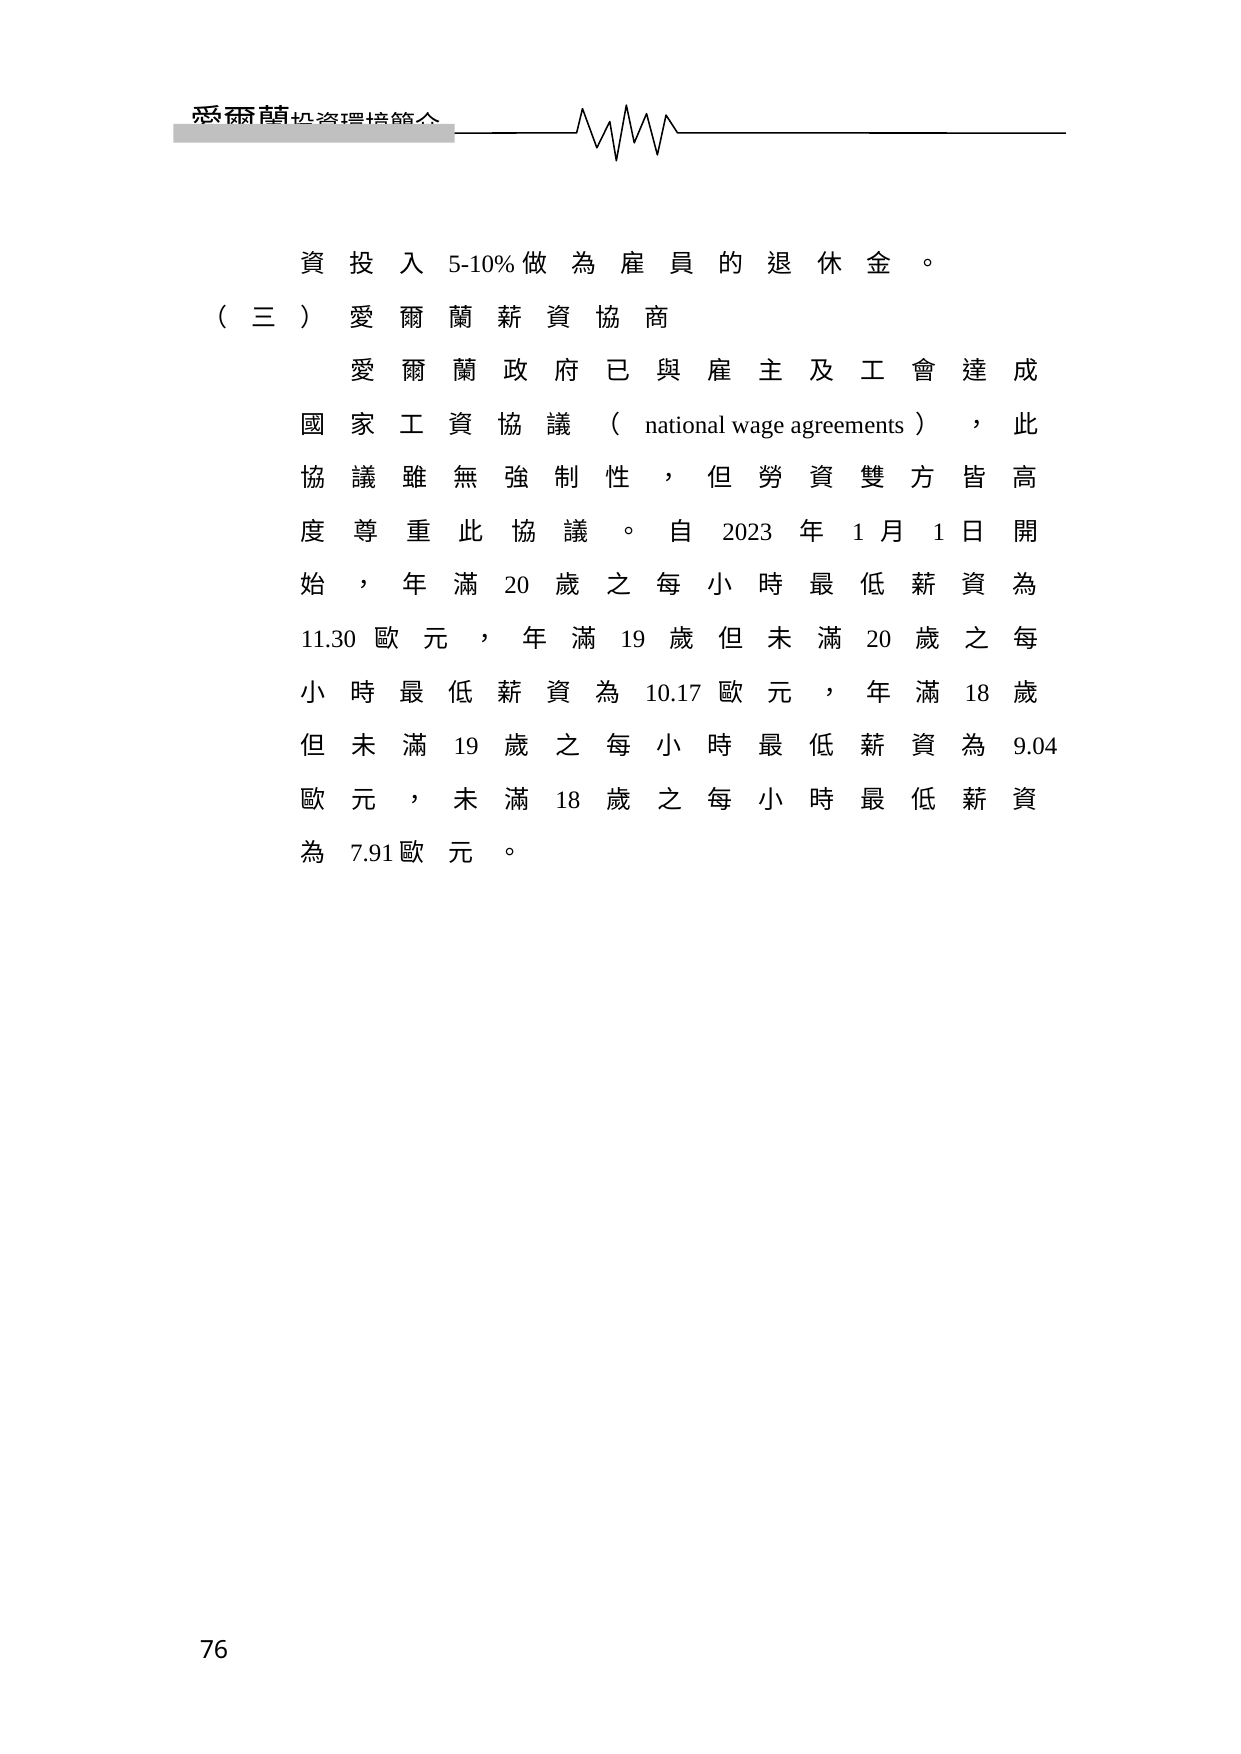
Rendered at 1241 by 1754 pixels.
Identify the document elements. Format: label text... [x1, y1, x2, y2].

text 愛爾蘭政府已與雇主及工會達成國家工資協議（national wage agreements），此協議雖無強制性，但勞資雙方皆高度尊重此協議。自2023年1月1日開始，年滿20歲之每小時最低薪資為11.30歐元，年滿19歲但未滿20歲之每小時最低薪資為10.17歐元，年滿18歲但未滿19歲之每小時最低薪資為9.04歐元，未滿18歲之每小時最低薪資為7.91歐元。 [276, 344, 1063, 880]
text 資投入5-10%做為雇員的退休金。 [276, 237, 1063, 291]
text （三）愛爾蘭薪資協商 [202, 291, 1063, 344]
